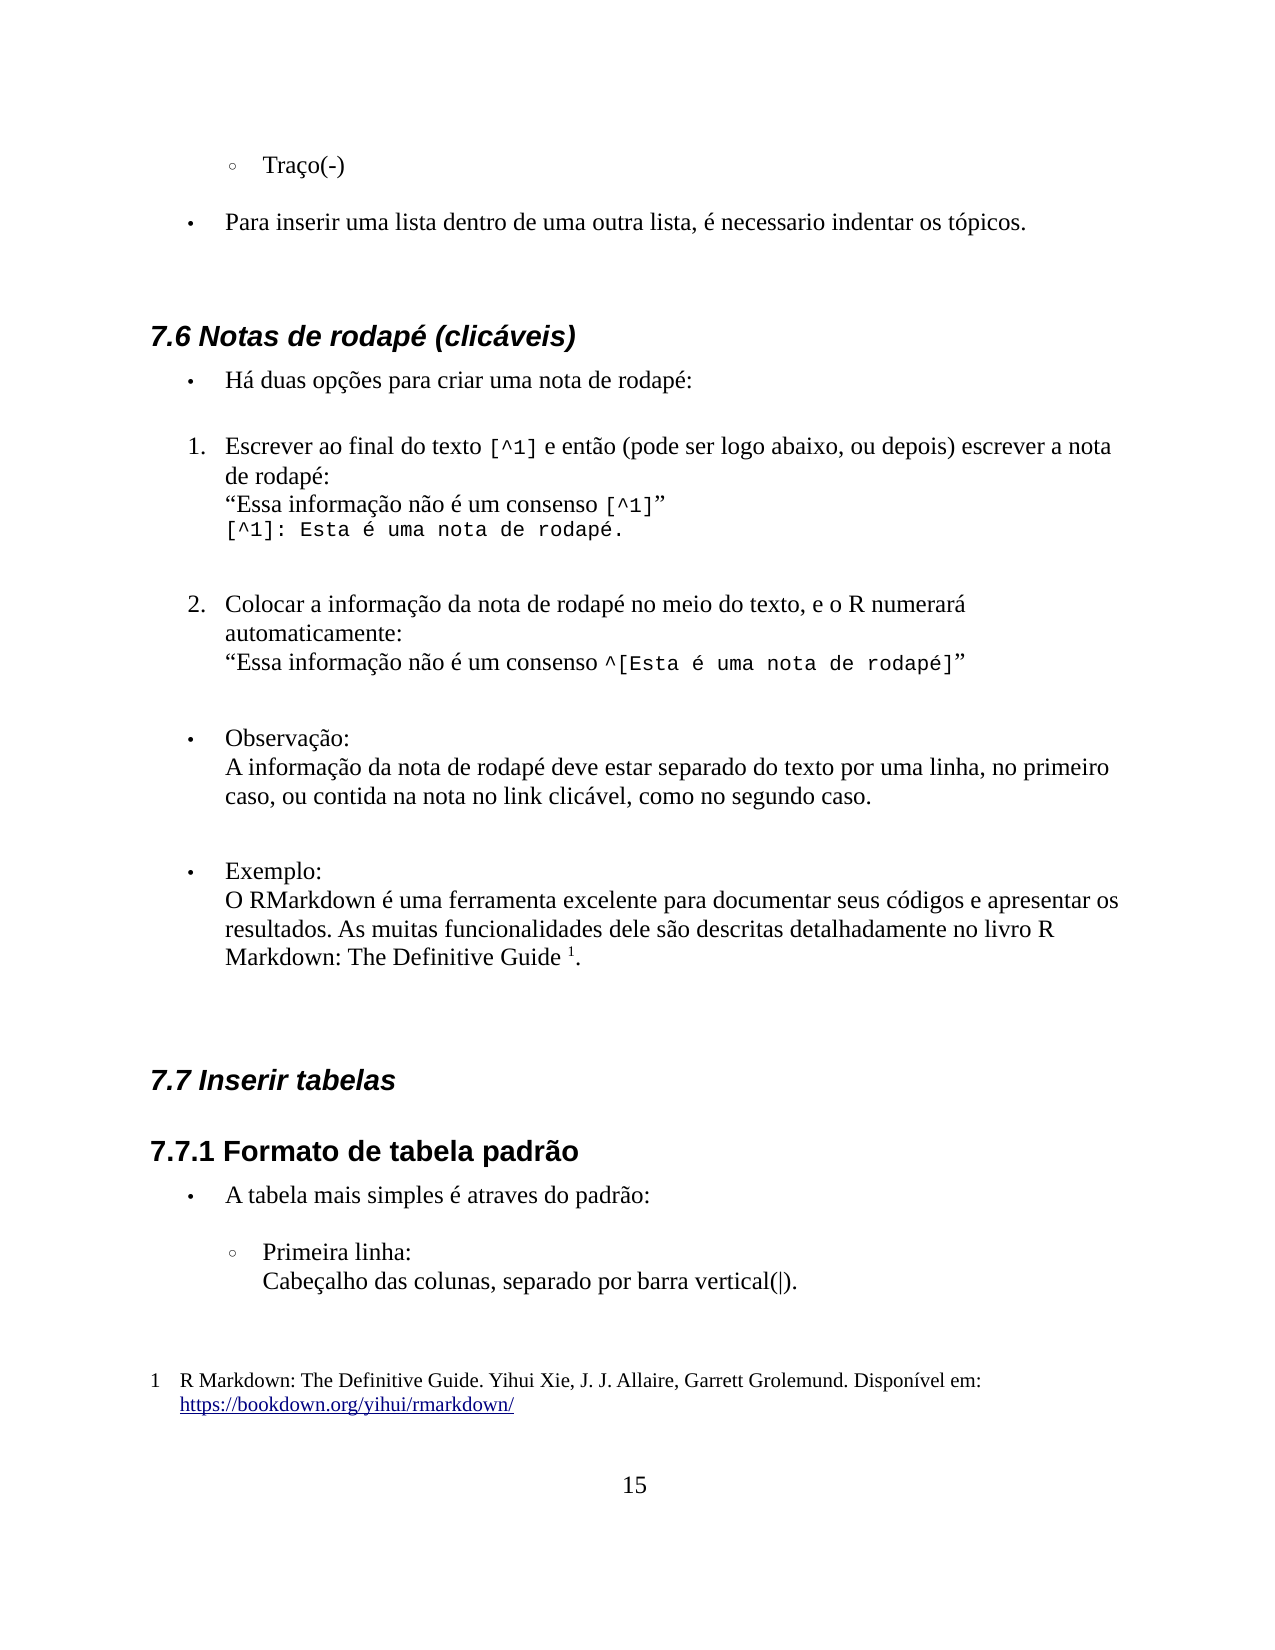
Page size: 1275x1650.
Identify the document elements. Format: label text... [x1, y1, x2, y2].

list Primeira linha: Cabeçalho das colunas, separado por barra vertical(|). [225, 1237, 1125, 1323]
list Traço(-) [225, 150, 1125, 207]
list Há duas opções para criar uma nota de rodapé: [187, 365, 1125, 422]
list Escrever ao final do texto [^1] e então (pode ser logo abaixo, ou depois) escrever a nota de rodapé: “Essa informação não é um consenso [^1]” [^1]: Esta é uma nota de rodapé. [187, 431, 1125, 572]
list Para inserir uma lista dentro de uma outra lista, é necessario indentar os tópicos. [187, 207, 1125, 265]
list Colocar a informação da nota de rodapé no meio do texto, e o R numerará automaticamente: “Essa informação não é um consenso ^[Esta é uma nota de rodapé]” [187, 589, 1125, 705]
subtitle 7.7 Inserir tabelas [150, 1063, 1125, 1096]
subtitle 7.7.1 Formato de tabela padrão [150, 1134, 1125, 1167]
list Observação: A informação da nota de rodapé deve estar separado do texto por uma linha, no primeiro caso, ou contida na nota no link clicável, como no segundo caso. [187, 723, 1125, 838]
list A tabela mais simples é atraves do padrão: [187, 1180, 1125, 1237]
list R Markdown: The Definitive Guide. Yihui Xie, J. J. Allaire, Garrett Grolemund. Disponível em: https://bookdown.org/yihui/rmarkdown/ [150, 1368, 1125, 1440]
subtitle 7.6 Notas de rodapé (clicáveis) [150, 319, 1125, 352]
list Exemplo: O RMarkdown é uma ferramenta excelente para documentar seus códigos e apresentar os resultados. As muitas funcionalidades dele são descritas detalhadamente no livro R Markdown: The Definitive Guide . [187, 856, 1125, 1000]
